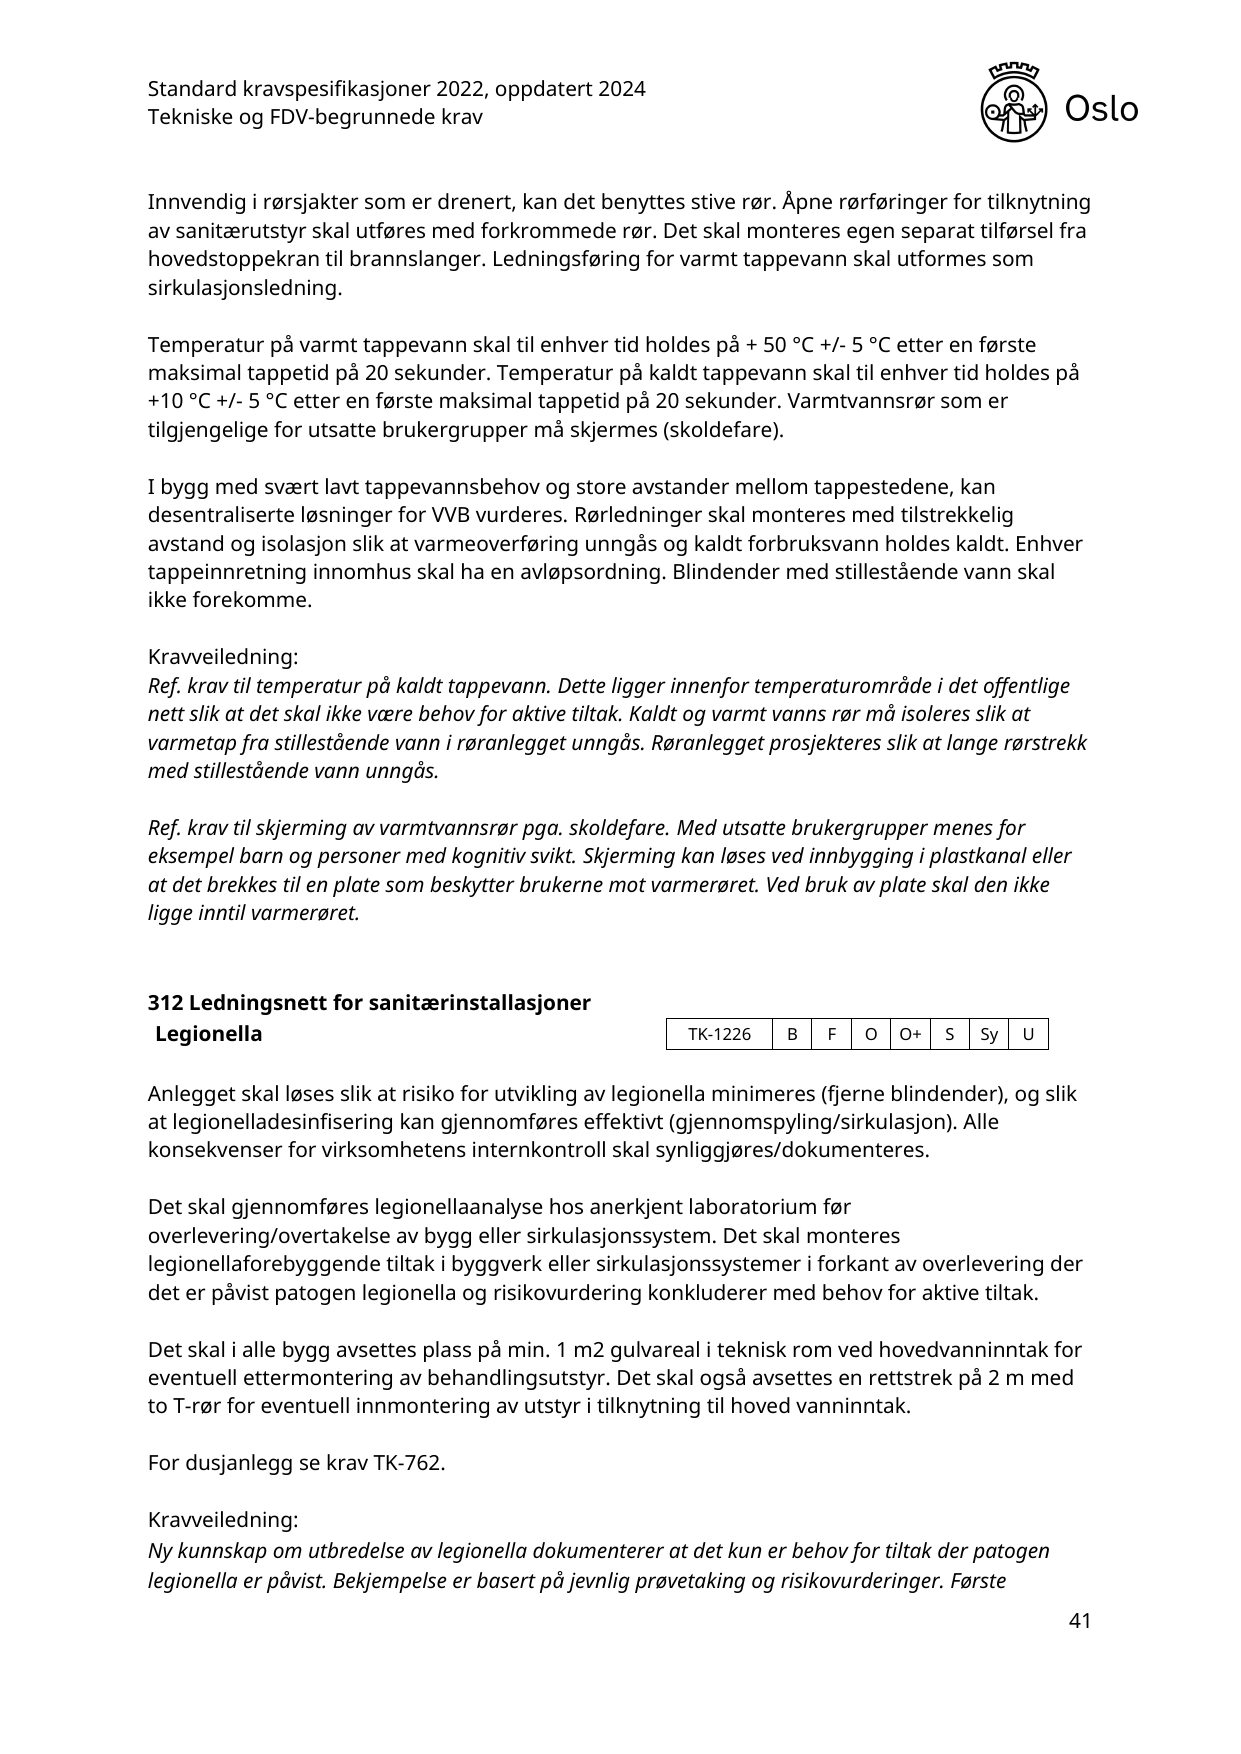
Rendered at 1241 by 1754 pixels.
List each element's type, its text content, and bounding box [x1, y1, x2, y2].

table_header U [1009, 1019, 1048, 1049]
text 312 Ledningsnett for sanitærinstallasjoner [148, 988, 1093, 1016]
text Innvendig i rørsjakter som er drenert, kan det benyttes stive rør. Åpne rørføringer for tilknytning av sanitærutstyr skal utføres med forkrommede rør. Det skal monteres egen separat tilførsel fra hovedstoppekran til brannslanger. Ledningsføring for varmt tappevann skal utformes som sirkulasjonsledning. [148, 187, 1093, 301]
text Det skal gjennomføres legionellaanalyse hos anerkjent laboratorium før overlevering/overtakelse av bygg eller sirkulasjonssystem. Det skal monteres legionellaforebyggende tiltak i byggverk eller sirkulasjonssystemer i forkant av overlevering der det er påvist patogen legionella og risikovurdering konkluderer med behov for aktive tiltak. [148, 1192, 1093, 1306]
table_header O+ [891, 1019, 930, 1049]
table_header B [773, 1019, 811, 1049]
table_header O [852, 1019, 890, 1049]
table_header F [812, 1019, 851, 1049]
text Kravveiledning: [148, 1505, 1093, 1534]
text I bygg med svært lavt tappevannsbehov og store avstander mellom tappestedene, kan desentraliserte løsninger for VVB vurderes. Rørledninger skal monteres med tilstrekkelig avstand og isolasjon slik at varmeoverføring unngås og kaldt forbruksvann holdes kaldt. Enhver tappeinnretning innomhus skal ha en avløpsordning. Blindender med stillestående vann skal ikke forekomme. [148, 472, 1093, 614]
table_header Sy [970, 1019, 1008, 1049]
text Anlegget skal løses slik at risiko for utvikling av legionella minimeres (fjerne blindender), og slik at legionelladesinfisering kan gjennomføres effektivt (gjennomspyling/sirkulasjon). Alle konsekvenser for virksomhetens internkontroll skal synliggjøres/dokumenteres. [148, 1079, 1093, 1164]
table_header S [931, 1019, 969, 1049]
text Det skal i alle bygg avsettes plass på min. 1 m2 gulvareal i teknisk rom ved hovedvanninntak for eventuell ettermontering av behandlingsutstyr. Det skal også avsettes en rettstrek på 2 m med to T-rør for eventuell innmontering av utstyr i tilknytning til hoved vanninntak. [148, 1335, 1093, 1420]
text Ref. krav til temperatur på kaldt tappevann. Dette ligger innenfor temperaturområde i det offentlige nett slik at det skal ikke være behov for aktive tiltak. Kaldt og varmt vanns rør må isoleres slik at varmetap fra stillestående vann i røranlegget unngås. Røranlegget prosjekteres slik at lange rørstrekk med stillestående vann unngås. [148, 671, 1093, 785]
table_header TK-1226 [667, 1019, 772, 1049]
text Kravveiledning: [148, 642, 1093, 671]
text Temperatur på varmt tappevann skal til enhver tid holdes på + 50 °C +/- 5 °C etter en første maksimal tappetid på 20 sekunder. Temperatur på kaldt tappevann skal til enhver tid holdes på +10 °C +/- 5 °C etter en første maksimal tappetid på 20 sekunder. Varmtvannsrør som er tilgjengelige for utsatte brukergrupper må skjermes (skoldefare). [148, 330, 1093, 443]
table_header Legionella [148, 1018, 666, 1049]
text Ny kunnskap om utbredelse av legionella dokumenterer at det kun er behov for tiltak der patogen legionella er påvist. Bekjempelse er basert på jevnlig prøvetaking og risikovurderinger. Første [148, 1536, 1093, 1594]
text For dusjanlegg se krav TK-762. [148, 1448, 1093, 1477]
text Ref. krav til skjerming av varmtvannsrør pga. skoldefare. Med utsatte brukergrupper menes for eksempel barn og personer med kognitiv svikt. Skjerming kan løses ved innbygging i plastkanal eller at det brekkes til en plate som beskytter brukerne mot varmerøret. Ved bruk av plate skal den ikke ligge inntil varmerøret. [148, 813, 1093, 927]
